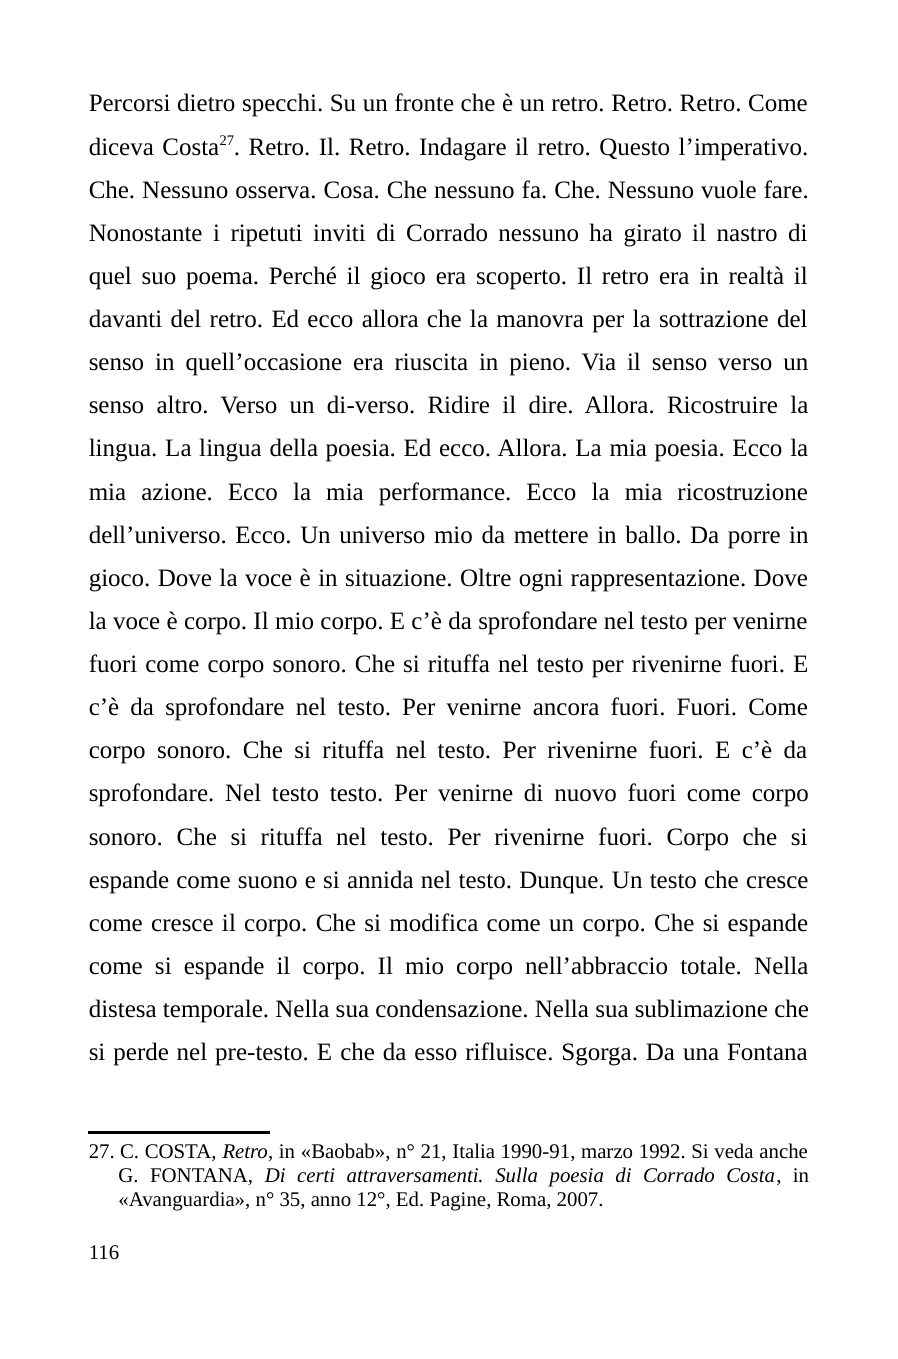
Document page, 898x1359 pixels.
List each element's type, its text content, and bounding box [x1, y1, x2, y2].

text Percorsi dietro specchi. Su un fronte che è un retro. Retro. Retro. Come diceva Costa. Retro. Il. Retro. Indagare il retro. Questo l’imperativo. Che. Nessuno osserva. Cosa. Che nessuno fa. Che. Nessuno vuole fare. Nonostante i ripetuti inviti di Corrado nessuno ha girato il nastro di quel suo poema. Perché il gioco era scoperto. Il retro era in realtà il davanti del retro. Ed ecco allora che la manovra per la sottrazione del senso in quell’occasione era riuscita in pieno. Via il senso verso un senso altro. Verso un di-verso. Ridire il dire. Allora. Ricostruire la lingua. La lingua della poesia. Ed ecco. Allora. La mia poesia. Ecco la mia azione. Ecco la mia performance. Ecco la mia ricostruzione dell’universo. Ecco. Un universo mio da mettere in ballo. Da porre in gioco. Dove la voce è in situazione. Oltre ogni rappresentazione. Dove la voce è corpo. Il mio corpo. E c’è da sprofondare nel testo per venirne fuori come corpo sonoro. Che si rituffa nel testo per rivenirne fuori. E c’è da sprofondare nel testo. Per venirne ancora fuori. Fuori. Come corpo sonoro. Che si rituffa nel testo. Per rivenirne fuori. E c’è da sprofondare. Nel testo testo. Per venirne di nuovo fuori come corpo sonoro. Che si rituffa nel testo. Per rivenirne fuori. Corpo che si espande come suono e si annida nel testo. Dunque. Un testo che cresce come cresce il corpo. Che si modifica come un corpo. Che si espande come si espande il corpo. Il mio corpo nell’abbraccio totale. Nella distesa temporale. Nella sua condensazione. Nella sua sublimazione che si perde nel pre-testo. E che da esso rifluisce. Sgorga. Da una Fontana [88, 88, 809, 1066]
text C. COSTA, Retro, in «Baobab», n° 21, Italia 1990-91, marzo 1992. Si veda anche G. FONTANA, Di certi attraversamenti. Sulla poesia di Corrado Costa, in «Avanguardia», n° 35, anno 12°, Ed. Pagine, Roma, 2007. [88, 1138, 809, 1211]
